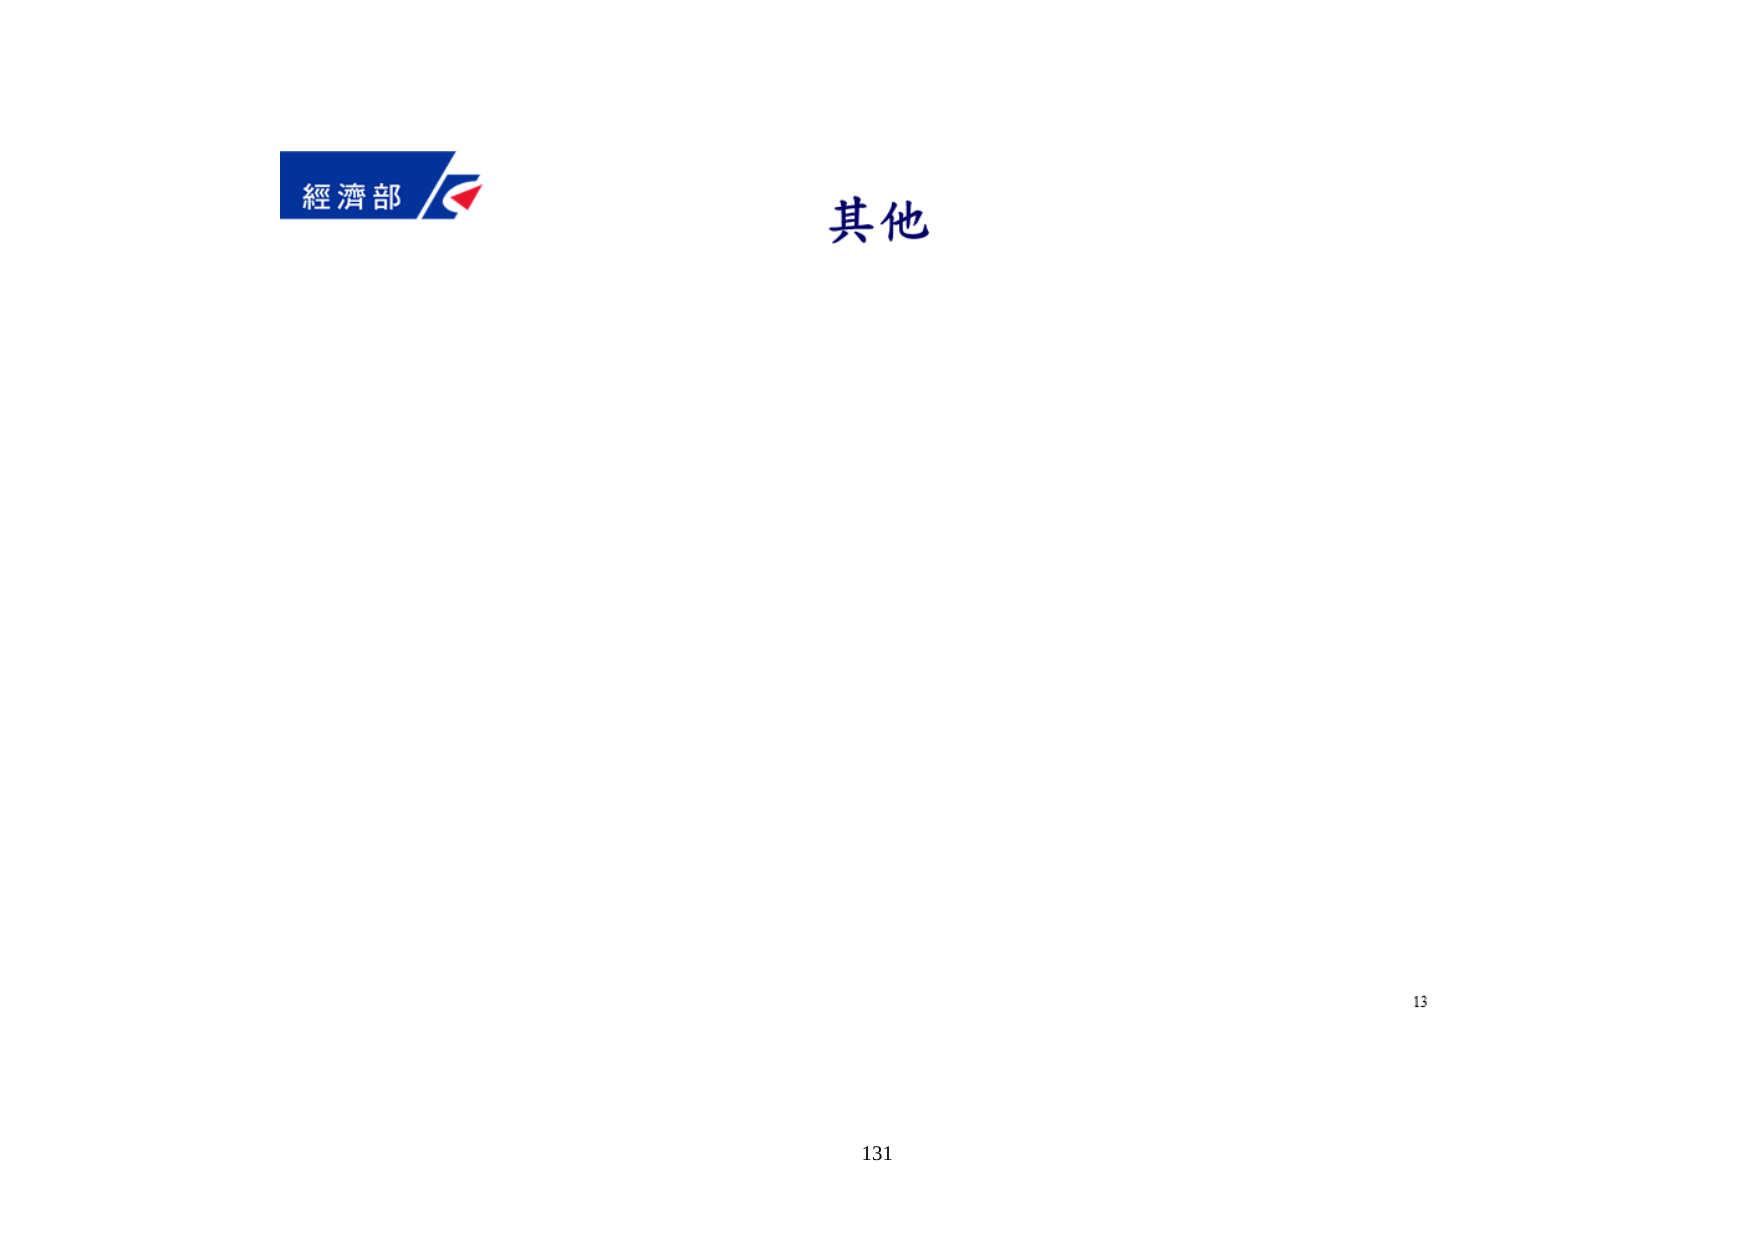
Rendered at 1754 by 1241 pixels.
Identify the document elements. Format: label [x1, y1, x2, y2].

picture [280, 151, 1474, 1047]
